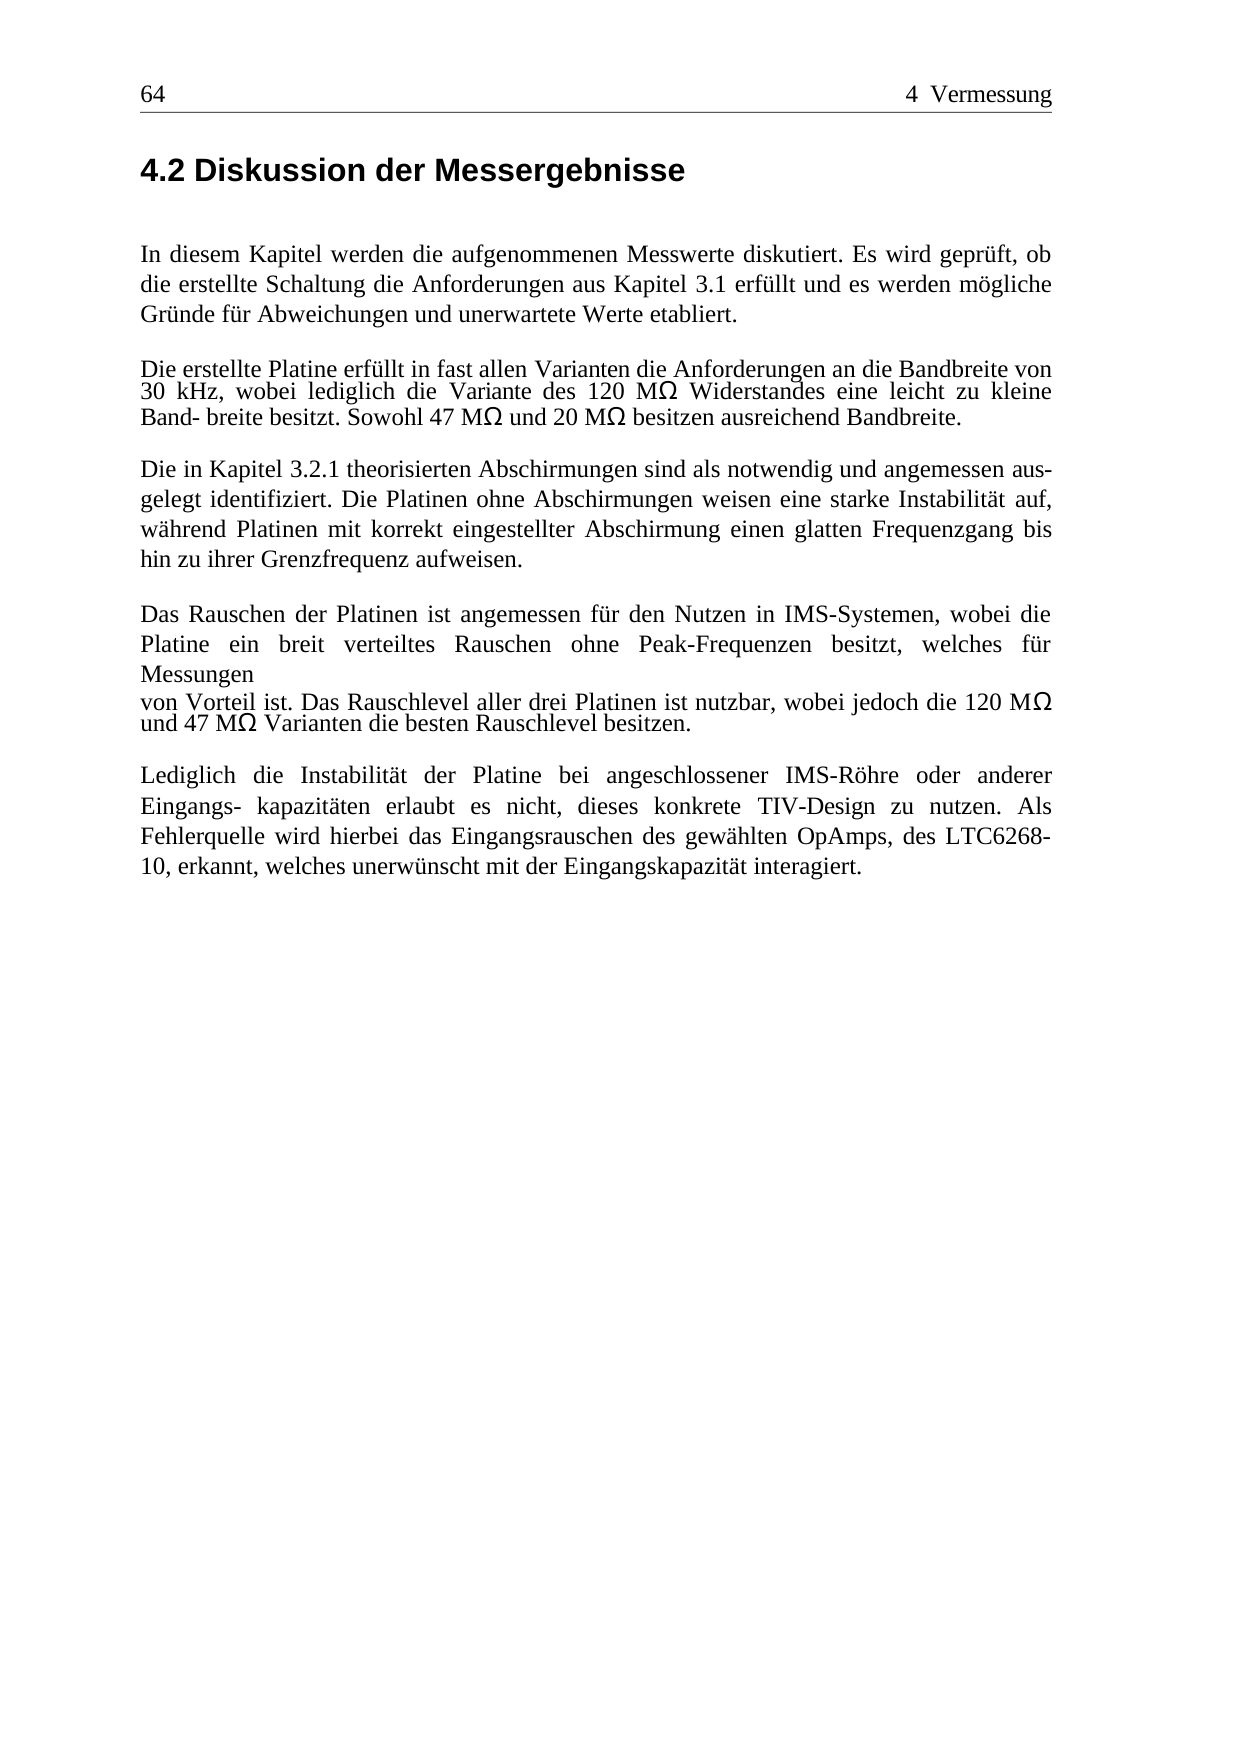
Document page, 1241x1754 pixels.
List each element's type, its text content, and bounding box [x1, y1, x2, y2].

text Lediglich die Instabilität der Platine bei angeschlossener IMS-Röhre oder anderer Eingangs- kapazitäten erlaubt es nicht, dieses konkrete TIV-Design zu nutzen. Als Fehlerquelle wird hierbei das Eingangsrauschen des gewählten OpAmps, des LTC6268-10, erkannt, welches unerwünscht mit der Eingangskapazität interagiert. [140, 761, 1052, 880]
text In diesem Kapitel werden die aufgenommenen Messwerte diskutiert. Es wird geprüft, ob die erstellte Schaltung die Anforderungen aus Kapitel 3.1 erfüllt und es werden mögliche Gründe für Abweichungen und unerwartete Werte etabliert. [140, 239, 1052, 328]
text Die erstellte Platine erfüllt in fast allen Varianten die Anforderungen an die Bandbreite von 30 kHz, wobei lediglich die Variante des 120 MΩ Widerstandes eine leicht zu kleine Band- breite besitzt. Sowohl 47 MΩ und 20 MΩ besitzen ausreichend Bandbreite. [140, 360, 1052, 433]
text Das Rauschen der Platinen ist angemessen für den Nutzen in IMS-Systemen, wobei die Platine ein breit verteiltes Rauschen ohne Peak-Frequenzen besitzt, welches für Messungen [140, 599, 1052, 688]
text von Vorteil ist. Das Rauschlevel aller drei Platinen ist nutzbar, wobei jedoch die 120 MΩ und 47 MΩ Varianten die besten Rauschlevel besitzen. [140, 692, 1052, 738]
text Die in Kapitel 3.2.1 theorisierten Abschirmungen sind als notwendig und angemessen aus- gelegt identifiziert. Die Platinen ohne Abschirmungen weisen eine starke Instabilität auf, während Platinen mit korrekt eingestellter Abschirmung einen glatten Frequenzgang bis hin zu ihrer Grenzfrequenz aufweisen. [140, 454, 1052, 573]
subtitle 4.2 Diskussion der Messergebnisse [140, 151, 1240, 188]
